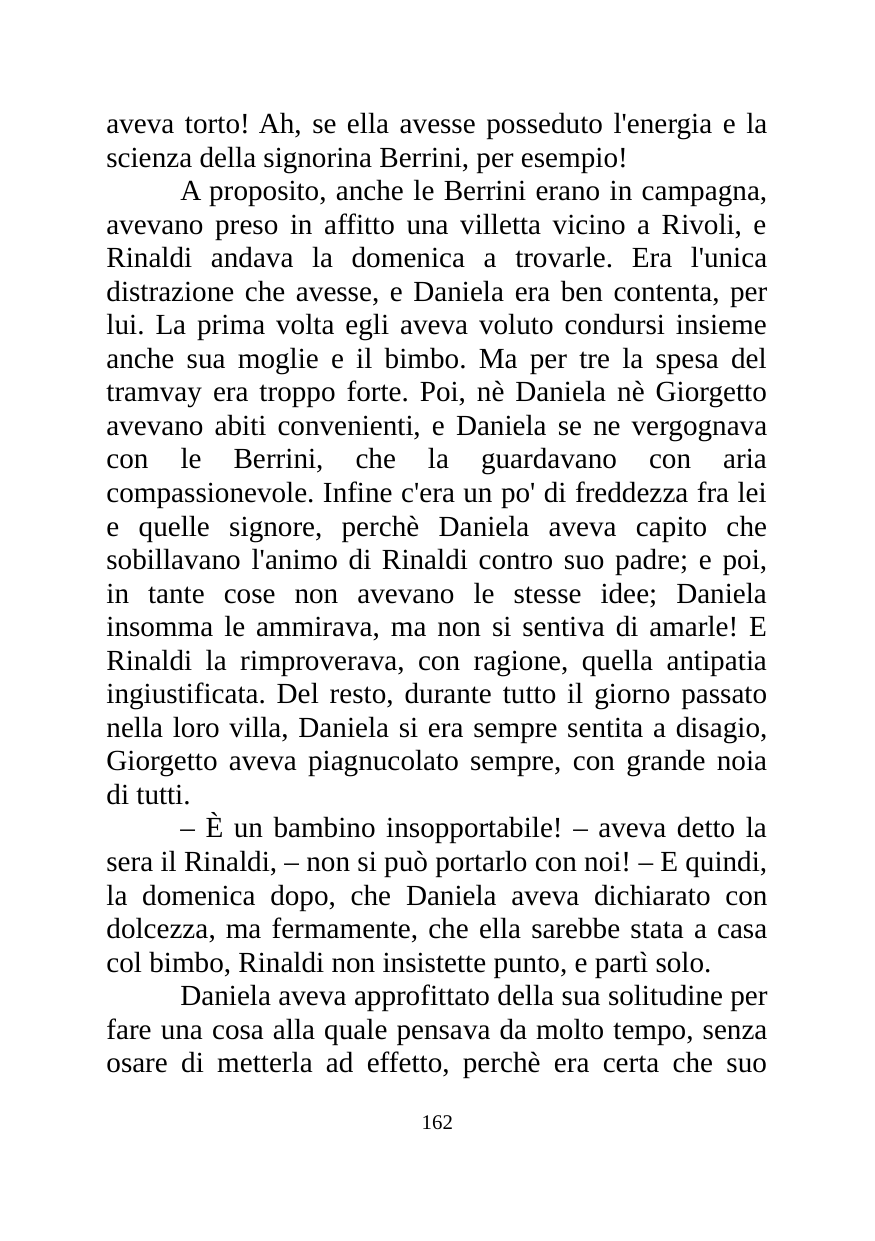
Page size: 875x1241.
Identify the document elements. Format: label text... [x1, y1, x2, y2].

text A proposito, anche le Berrini erano in campagna, avevano preso in affitto una villetta vicino a Rivoli, e Rinaldi andava la domenica a trovarle. Era l'unica distrazione che avesse, e Daniela era ben contenta, per lui. La prima volta egli aveva voluto condursi insieme anche sua moglie e il bimbo. Ma per tre la spesa del tramvay era troppo forte. Poi, nè Daniela nè Giorgetto avevano abiti convenienti, e Daniela se ne vergognava con le Berrini, che la guardavano con aria compassionevole. Infine c'era un po' di freddezza fra lei e quelle signore, perchè Daniela aveva capito che sobillavano l'animo di Rinaldi contro suo padre; e poi, in tante cose non avevano le stesse idee; Daniela insomma le ammirava, ma non si sentiva di amarle! E Rinaldi la rimproverava, con ragione, quella antipatia ingiustificata. Del resto, durante tutto il giorno passato nella loro villa, Daniela si era sempre sentita a disagio, Giorgetto aveva piagnucolato sempre, con grande noia di tutti. [106, 173, 768, 811]
text Daniela aveva approfittato della sua solitudine per fare una cosa alla quale pensava da molto tempo, senza osare di metterla ad effetto, perchè era certa che suo [106, 978, 768, 1079]
text aveva torto! Ah, se ella avesse posseduto l'energia e la scienza della signorina Berrini, per esempio! [106, 106, 768, 173]
text – È un bambino insopportabile! – aveva detto la sera il Rinaldi, – non si può portarlo con noi! – E quindi, la domenica dopo, che Daniela aveva dichiarato con dolcezza, ma fermamente, che ella sarebbe stata a casa col bimbo, Rinaldi non insistette punto, e partì solo. [106, 811, 768, 978]
